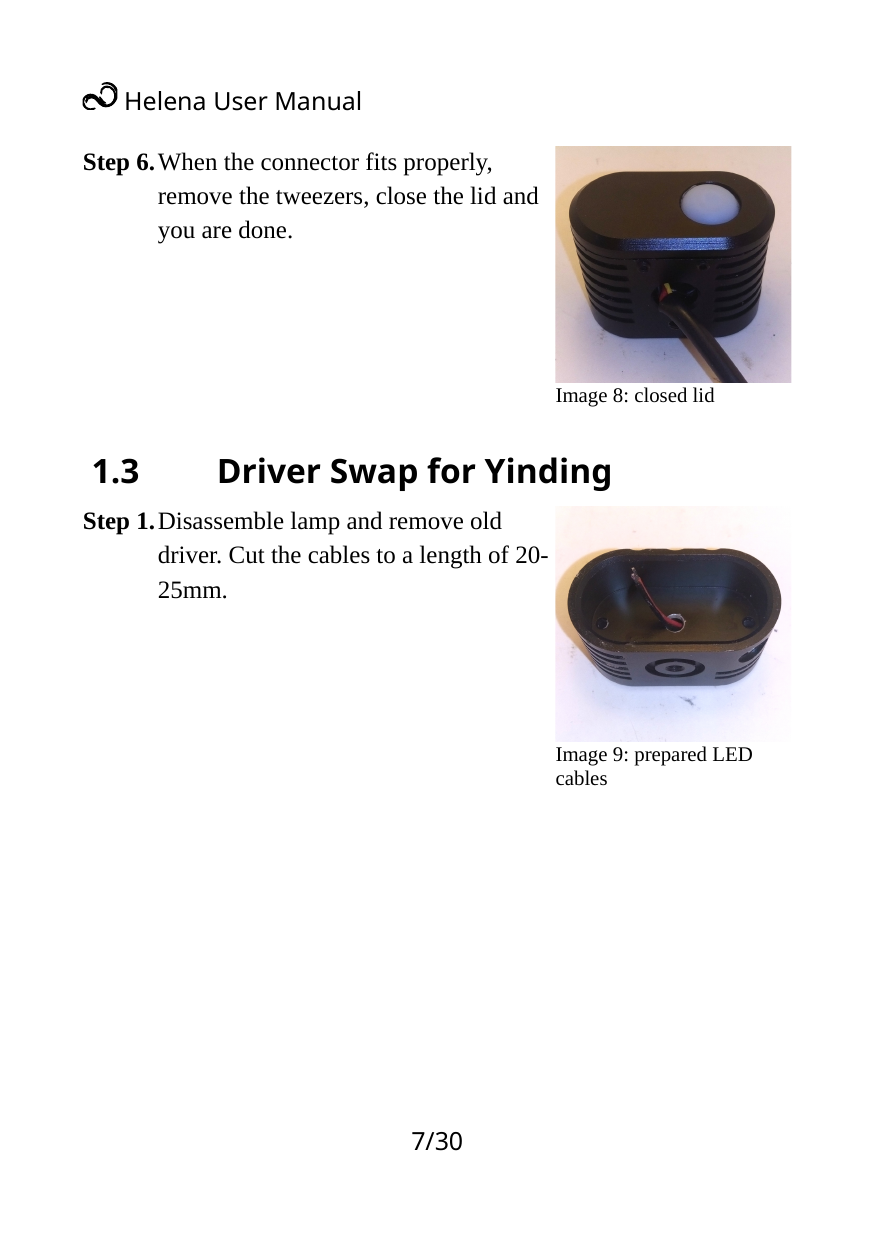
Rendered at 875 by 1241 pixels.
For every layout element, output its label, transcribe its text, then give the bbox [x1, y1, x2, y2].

list Image 8: closed lid [555, 383, 791, 407]
subtitle Driver Swap for Yinding [83, 448, 791, 494]
picture [555, 506, 792, 742]
list Image 9: prepared LED cables [555, 742, 791, 790]
list Disassemble lamp and remove old driver. Cut the cables to a length of 20-25mm. [83, 506, 555, 790]
picture [555, 146, 792, 383]
list When the connector fits properly, remove the tweezers, close the lid and you are done. [83, 147, 555, 407]
